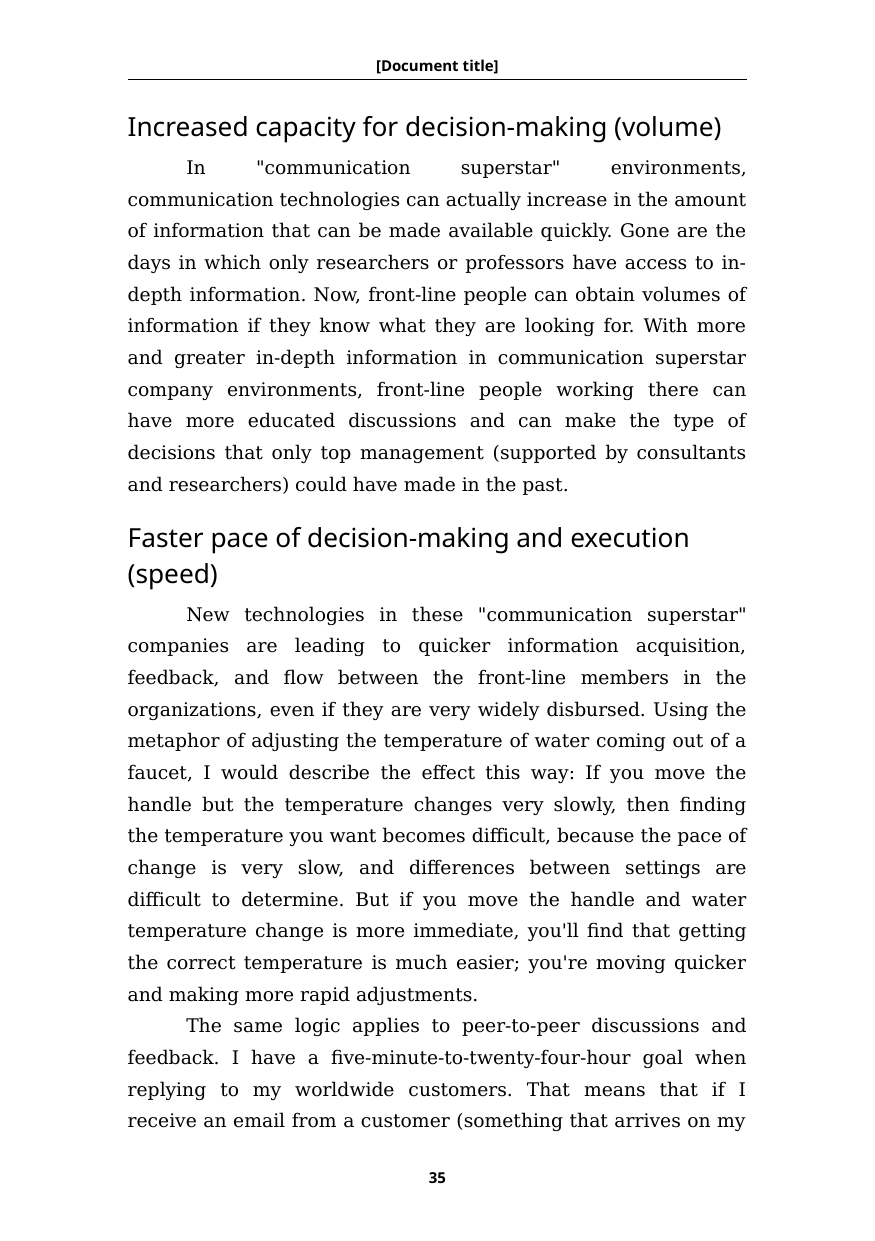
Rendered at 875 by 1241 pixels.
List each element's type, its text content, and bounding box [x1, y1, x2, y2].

subtitle Faster pace of decision-making and execution (speed) [127, 520, 747, 591]
subtitle Increased capacity for decision-making (volume) [127, 109, 747, 144]
text In "communication superstar" environments, communication technologies can actually increase in the amount of information that can be made available quickly. Gone are the days in which only researchers or professors have access to in-depth information. Now, front-line people can obtain volumes of information if they know what they are looking for. With more and greater in-depth information in communication superstar company environments, front-line people working there can have more educated discussions and can make the type of decisions that only top management (supported by consultants and researchers) could have made in the past. [127, 157, 747, 496]
text The same logic applies to peer-to-peer discussions and feedback. I have a five-minute-to-twenty-four-hour goal when replying to my worldwide customers. That means that if I receive an email from a customer (something that arrives on my [127, 1016, 747, 1132]
text New technologies in these "communication superstar" companies are leading to quicker information acquisition, feedback, and flow between the front-line members in the organizations, even if they are very widely disbursed. Using the metaphor of adjusting the temperature of water coming out of a faucet, I would describe the effect this way: If you move the handle but the temperature changes very slowly, then finding the temperature you want becomes difficult, because the pace of change is very slow, and differences between settings are difficult to determine. But if you move the handle and water temperature change is more immediate, you'll find that getting the correct temperature is much easier; you're moving quicker and making more rapid adjustments. [127, 604, 747, 1006]
